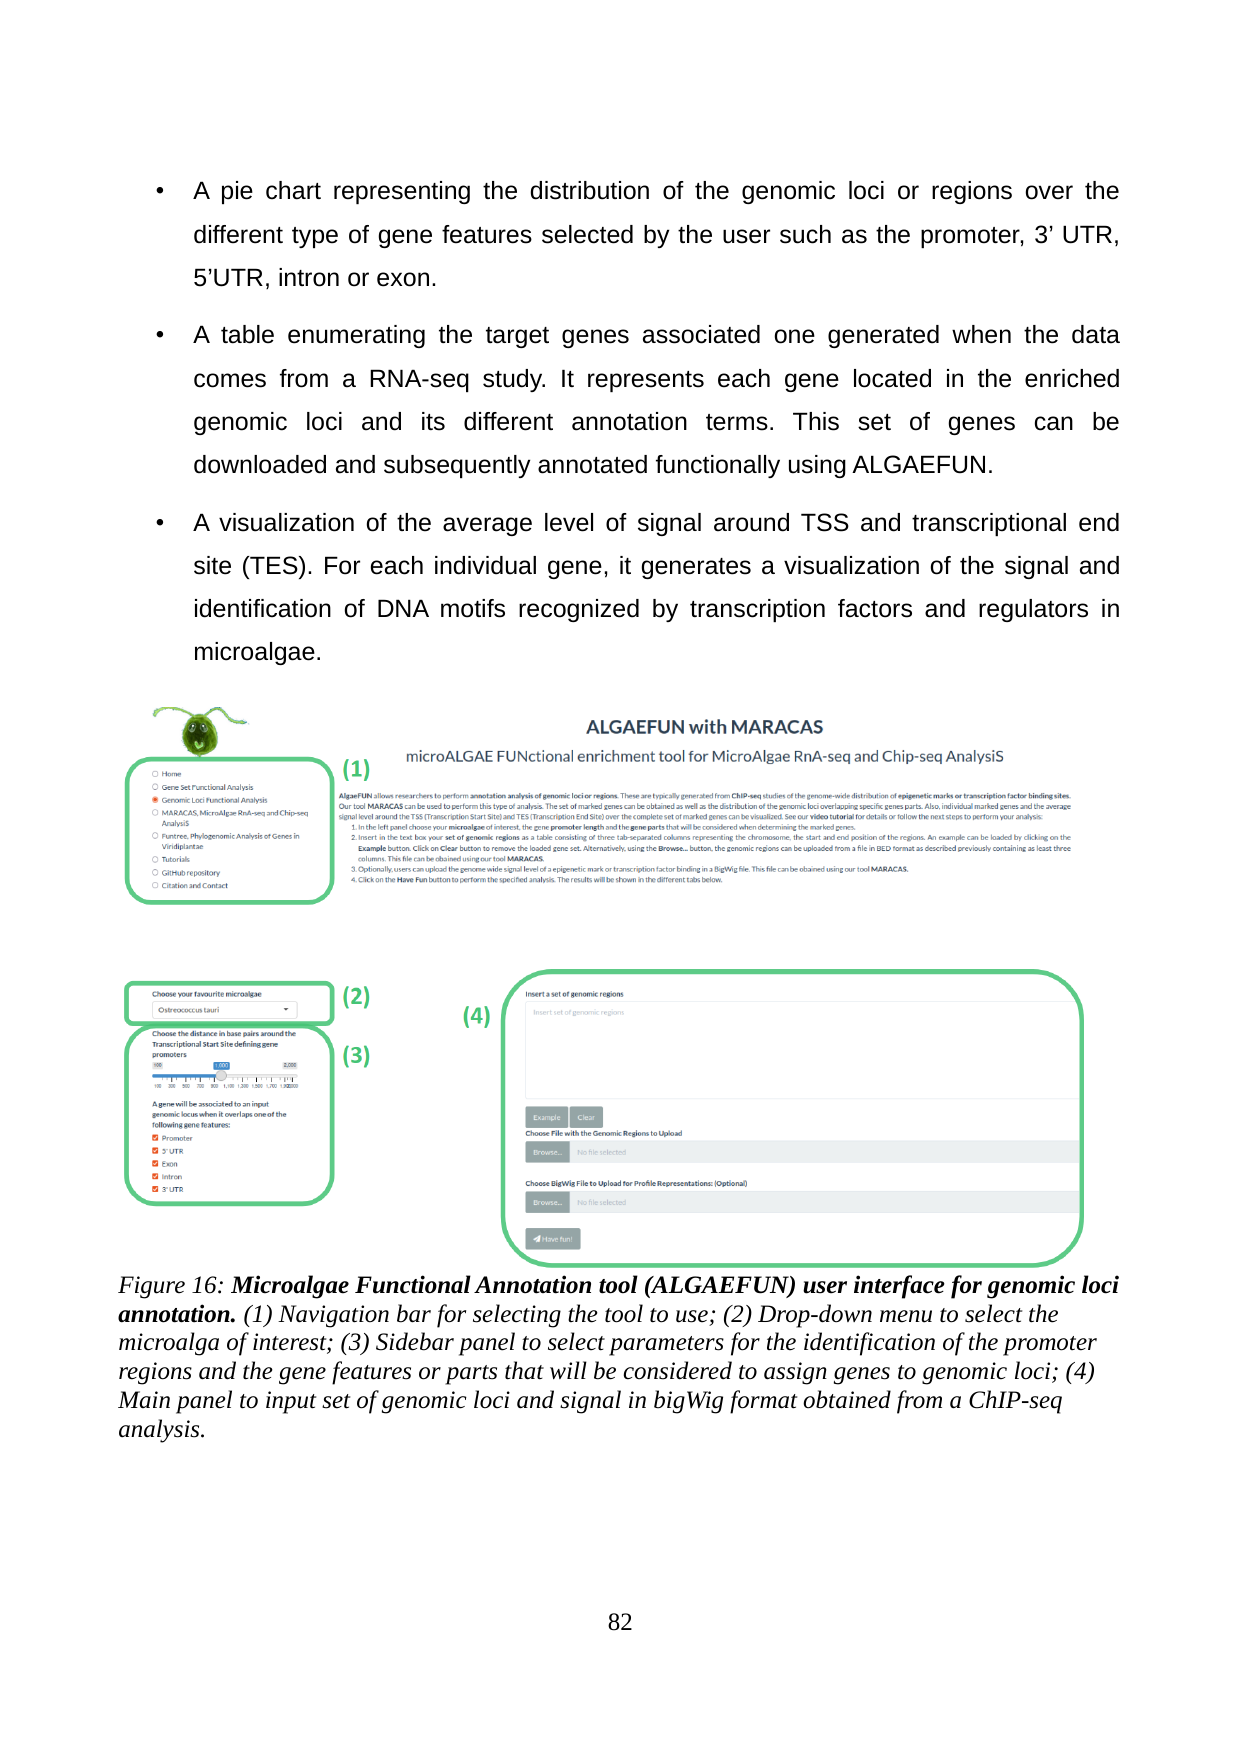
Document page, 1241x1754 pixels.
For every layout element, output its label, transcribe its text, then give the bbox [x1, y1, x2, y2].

list A visualization of the average level of signal around TSS and transcriptional end site (TES). For each individual gene, it generates a visualization of the signal and identification of DNA motifs recognized by transcription factors and regulators in microalgae. [156, 508, 1122, 666]
picture [118, 707, 1123, 1270]
list A table enumerating the target genes associated one generated when the data comes from a RNA-seq study. It represents each gene located in the enriched genomic loci and its different annotation terms. This set of genes can be downloaded and subsequently annotated functionally using ALGAEFUN. [156, 320, 1122, 479]
list A pie chart representing the distribution of the genomic loci or regions over the different type of gene features selected by the user such as the promoter, 3’ UTR, 5’UTR, intron or exon. [156, 176, 1122, 291]
text Figure 16: Microalgae Functional Annotation tool (ALGAEFUN) user interface for genomic loci annotation. (1) Navigation bar for selecting the tool to use; (2) Drop-down menu to select the microalga of interest; (3) Sidebar panel to select parameters for the identification of the promoter regions and the gene features or parts that will be considered to assign genes to genomic loci; (4) Main panel to input set of genomic loci and signal in bigWig format obtained from a ChIP-seq analysis. [118, 1270, 1122, 1442]
